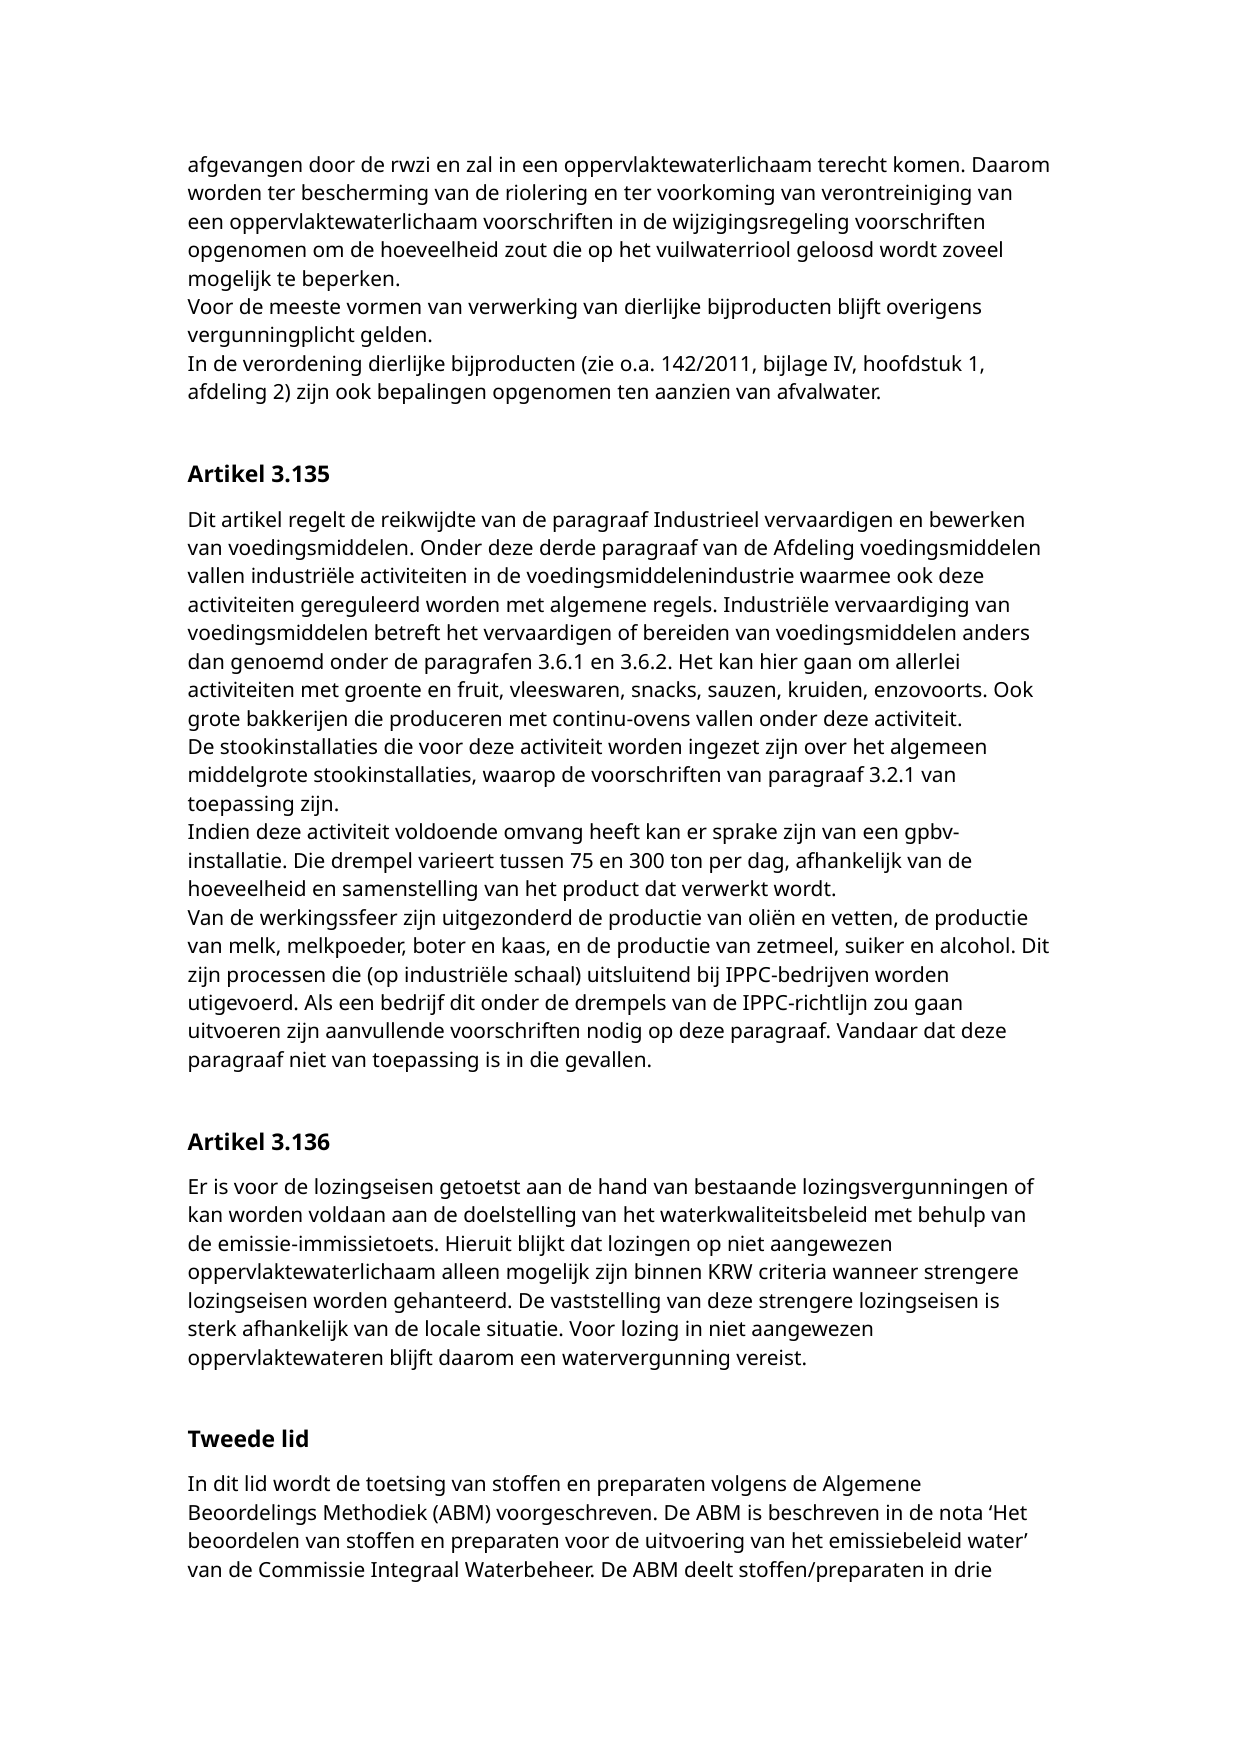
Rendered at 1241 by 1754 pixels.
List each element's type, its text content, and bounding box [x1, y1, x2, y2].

text De stookinstallaties die voor deze activiteit worden ingezet zijn over het algemeen middelgrote stookinstallaties, waarop de voorschriften van paragraaf 3.2.1 van toepassing zijn. [187, 732, 1053, 817]
text In de verordening dierlijke bijproducten (zie o.a. 142/2011, bijlage IV, hoofdstuk 1, afdeling 2) zijn ook bepalingen opgenomen ten aanzien van afvalwater. [187, 349, 1053, 406]
subtitle Tweede lid [187, 1423, 1053, 1454]
text Voor de meeste vormen van verwerking van dierlijke bijproducten blijft overigens vergunningplicht gelden. [187, 292, 1053, 349]
text Indien deze activiteit voldoende omvang heeft kan er sprake zijn van een gpbv-installatie. Die drempel varieert tussen 75 en 300 ton per dag, afhankelijk van de hoeveelheid en samenstelling van het product dat verwerkt wordt. [187, 817, 1053, 903]
text Er is voor de lozingseisen getoetst aan de hand van bestaande lozingsvergunningen of kan worden voldaan aan de doelstelling van het waterkwaliteitsbeleid met behulp van de emissie-immissietoets. Hieruit blijkt dat lozingen op niet aangewezen oppervlaktewaterlichaam alleen mogelijk zijn binnen KRW criteria wanneer strengere lozingseisen worden gehanteerd. De vaststelling van deze strengere lozingseisen is sterk afhankelijk van de locale situatie. Voor lozing in niet aangewezen oppervlaktewateren blijft daarom een watervergunning vereist. [187, 1172, 1053, 1371]
subtitle Artikel 3.136 [187, 1126, 1053, 1157]
text Van de werkingssfeer zijn uitgezonderd de productie van oliën en vetten, de productie van melk, melkpoeder, boter en kaas, en de productie van zetmeel, suiker en alcohol. Dit zijn processen die (op industriële schaal) uitsluitend bij IPPC-bedrijven worden utigevoerd. Als een bedrijf dit onder de drempels van de IPPC-richtlijn zou gaan uitvoeren zijn aanvullende voorschriften nodig op deze paragraaf. Vandaar dat deze paragraaf niet van toepassing is in die gevallen. [187, 903, 1053, 1073]
text In dit lid wordt de toetsing van stoffen en preparaten volgens de Algemene Beoordelings Methodiek (ABM) voorgeschreven. De ABM is beschreven in de nota ‘Het beoordelen van stoffen en preparaten voor de uitvoering van het emissiebeleid water’ van de Commissie Integraal Waterbeheer. De ABM deelt stoffen/preparaten in drie [187, 1469, 1053, 1583]
subtitle Artikel 3.135 [187, 458, 1053, 490]
text afgevangen door de rwzi en zal in een oppervlaktewaterlichaam terecht komen. Daarom worden ter bescherming van de riolering en ter voorkoming van verontreiniging van een oppervlaktewaterlichaam voorschriften in de wijzigingsregeling voorschriften opgenomen om de hoeveelheid zout die op het vuilwaterriool geloosd wordt zoveel mogelijk te beperken. [187, 150, 1053, 292]
text Dit artikel regelt de reikwijdte van de paragraaf Industrieel vervaardigen en bewerken van voedingsmiddelen. Onder deze derde paragraaf van de Afdeling voedingsmiddelen vallen industriële activiteiten in de voedingsmiddelenindustrie waarmee ook deze activiteiten gereguleerd worden met algemene regels. Industriële vervaardiging van voedingsmiddelen betreft het vervaardigen of bereiden van voedingsmiddelen anders dan genoemd onder de paragrafen 3.6.1 en 3.6.2. Het kan hier gaan om allerlei activiteiten met groente en fruit, vleeswaren, snacks, sauzen, kruiden, enzovoorts. Ook grote bakkerijen die produceren met continu-ovens vallen onder deze activiteit. [187, 505, 1053, 732]
